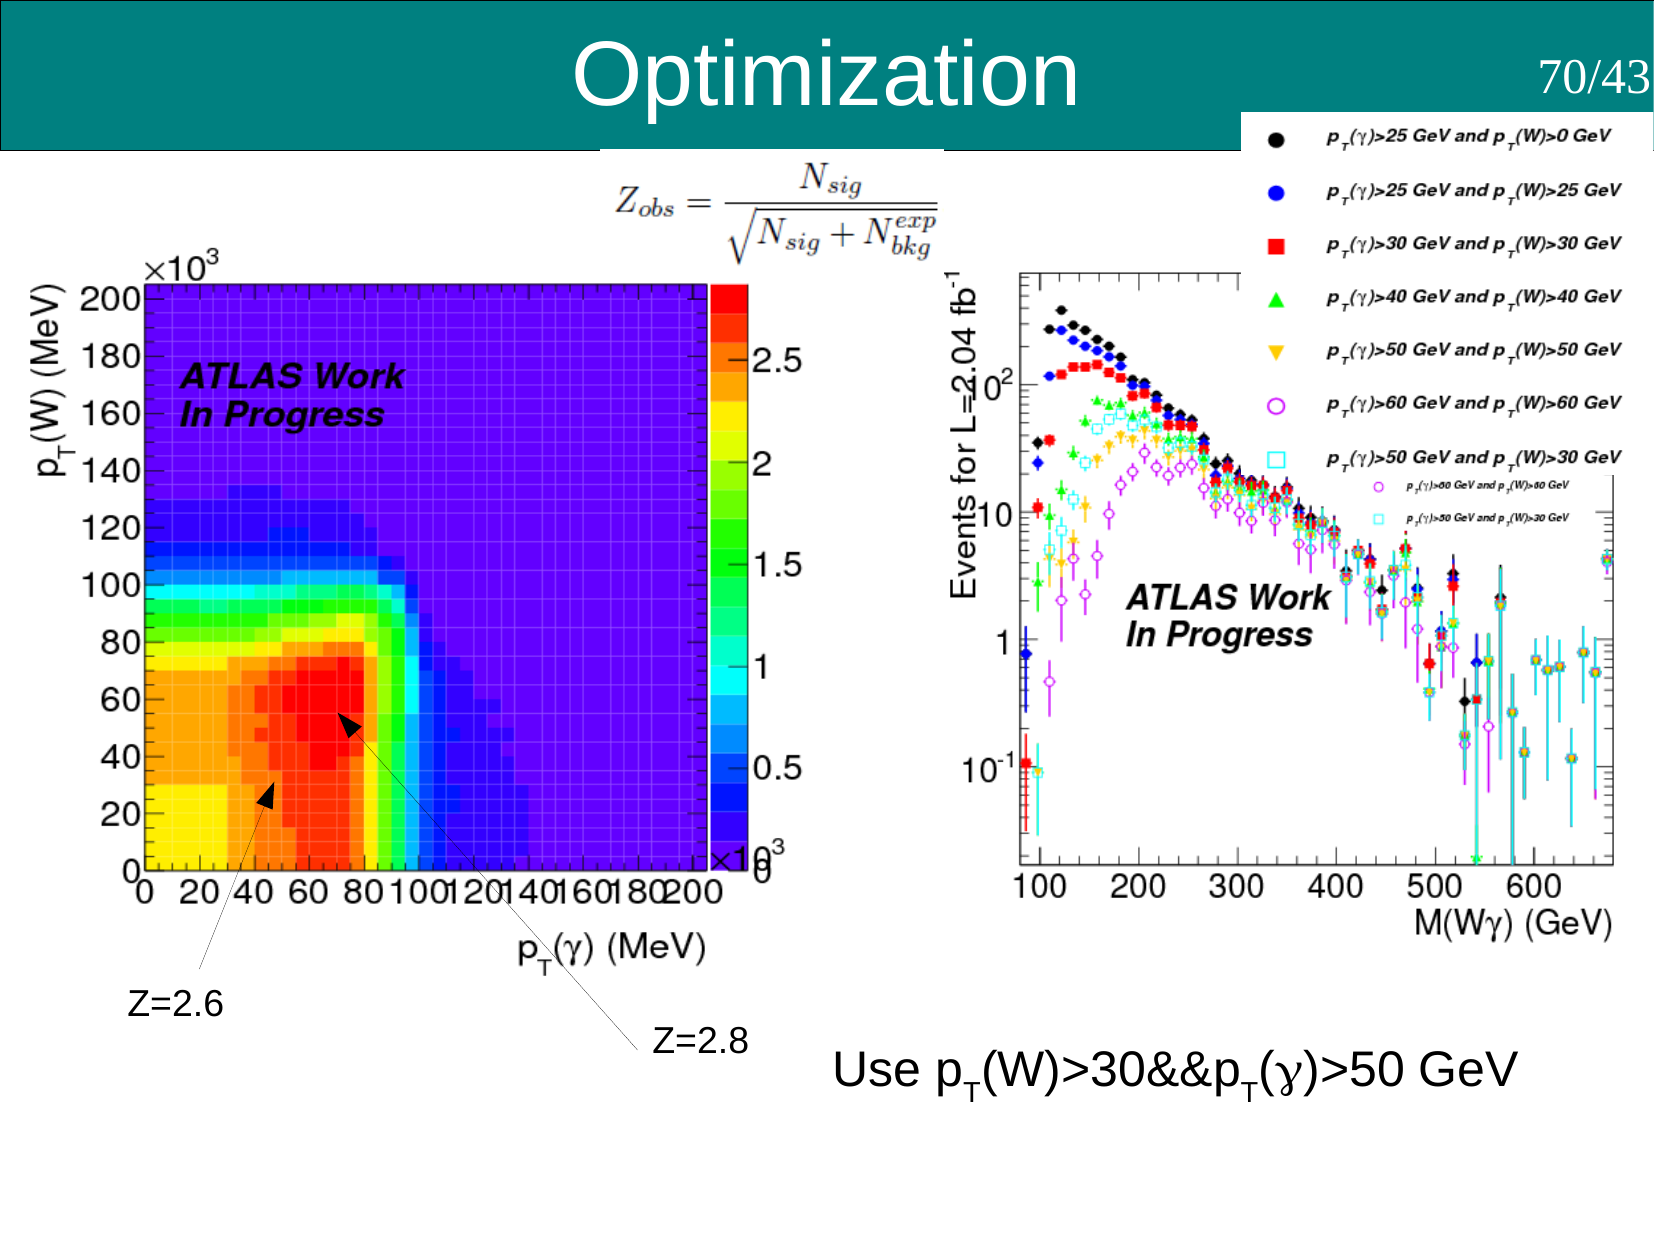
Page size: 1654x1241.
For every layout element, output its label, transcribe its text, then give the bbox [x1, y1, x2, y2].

title Optimization [82, 22, 1571, 126]
text_box Use pT(W)>30&&pT()>50 GeV [832, 1012, 1654, 1138]
text_box Z=2.6 [112, 975, 301, 1032]
picture [13, 112, 1654, 991]
text_box Z=2.8 [637, 1012, 826, 1070]
